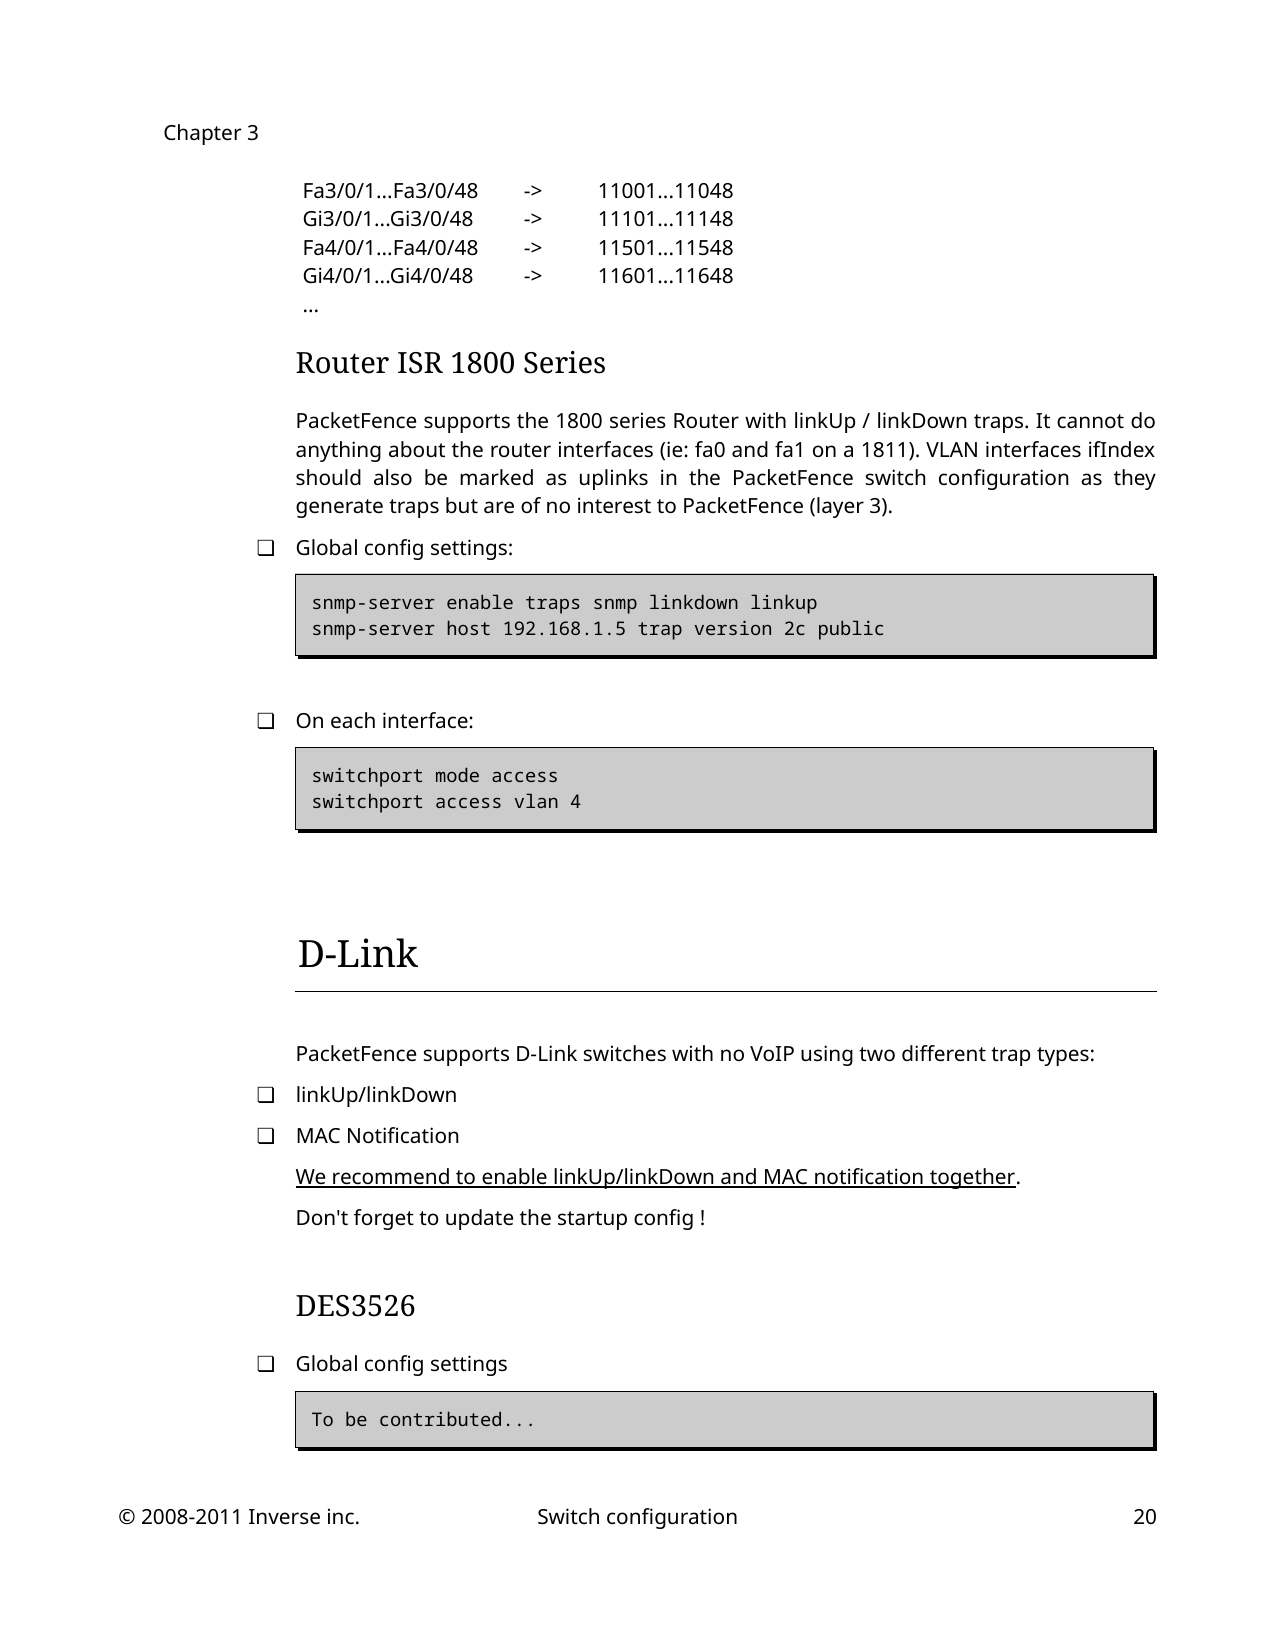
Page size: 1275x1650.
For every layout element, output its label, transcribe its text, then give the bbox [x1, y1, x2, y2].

list ❏ Global config settings [256, 1349, 1157, 1378]
list ❏ MAC Notification [256, 1121, 1157, 1150]
list Fa3/0/1...Fa3/0/48 -> 11001...11048 Gi3/0/1...Gi3/0/48 -> 11101...11148 Fa4/0/1...Fa4/0/48 -> 11501...11548 Gi4/0/1...Gi4/0/48 -> 11601...11648 ... [302, 176, 1157, 318]
subtitle DES3526 [295, 1285, 1157, 1325]
text PacketFence supports D-Link switches with no VoIP using two different trap types: [295, 1039, 1157, 1068]
list ❏ On each interface: [256, 706, 1157, 734]
subtitle Router ISR 1800 Series [295, 342, 1157, 382]
text To be contributed... [296, 1392, 1153, 1447]
list ❏ Global config settings: [256, 533, 1157, 561]
text PacketFence supports the 1800 series Router with linkUp / linkDown traps. It cannot do anything about the router interfaces (ie: fa0 and fa1 on a 1811). VLAN interfaces ifIndex should also be marked as uplinks in the PacketFence switch configuration as they generate traps but are of no interest to PacketFence (layer 3). [295, 406, 1157, 520]
list ❏ linkUp/linkDown [256, 1080, 1157, 1109]
subtitle D-Link [295, 928, 1157, 991]
text switchport mode access switchport access vlan 4 [296, 748, 1153, 829]
text We recommend to enable linkUp/linkDown and MAC notification together. [295, 1162, 1157, 1191]
text Don't forget to update the startup config ! [295, 1203, 1157, 1232]
text snmp-server enable traps snmp linkdown linkup snmp-server host 192.168.1.5 trap version 2c public [296, 575, 1153, 655]
